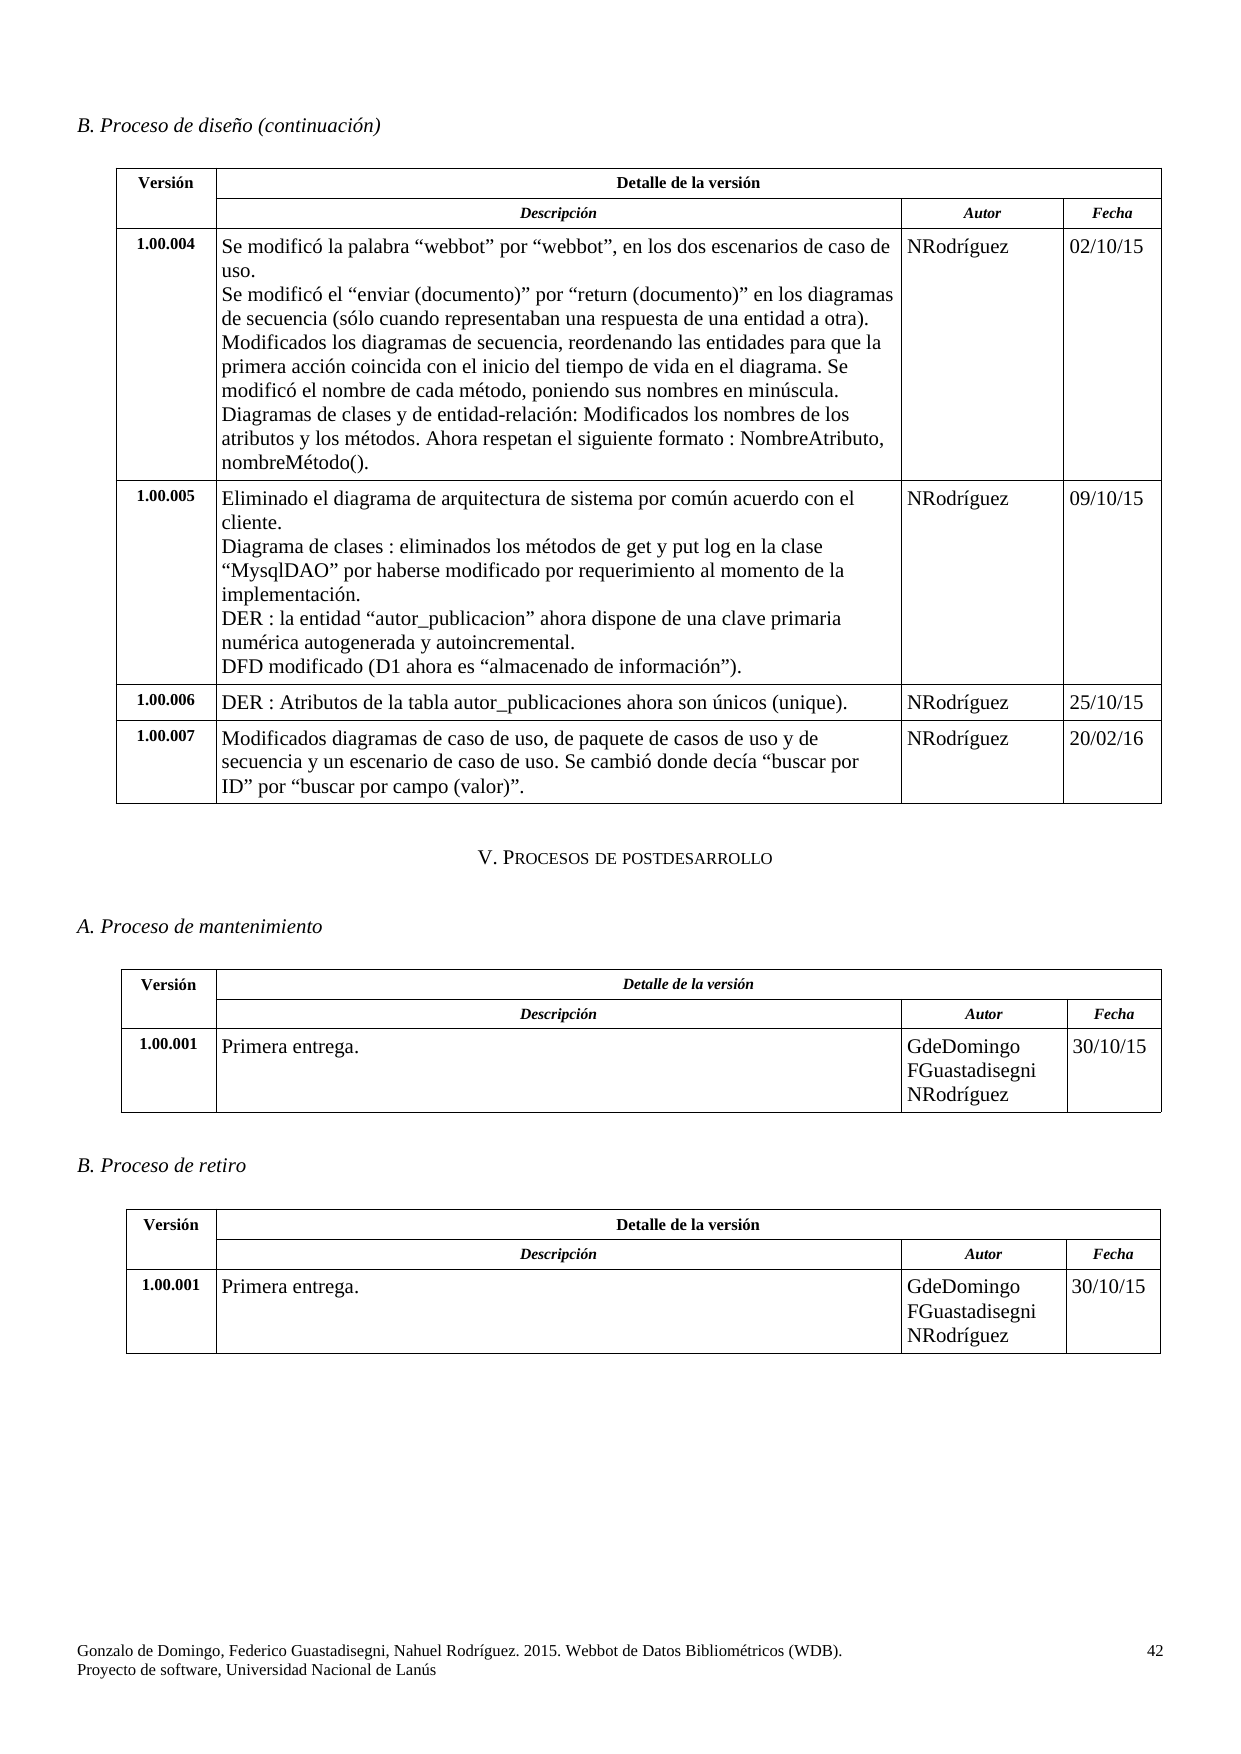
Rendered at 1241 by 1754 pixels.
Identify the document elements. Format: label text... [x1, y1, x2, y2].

table_cell NRodríguez [902, 481, 1063, 684]
subtitle Proceso de retiro [77, 1153, 1163, 1177]
table_cell Modificados diagramas de caso de uso, de paquete de casos de uso y de secuencia y un escenario de caso de uso. Se cambió donde decía “buscar por ID” por “buscar por campo (valor)”. [217, 721, 901, 803]
table_cell Autor [902, 1000, 1067, 1028]
table_cell NRodríguez [902, 685, 1063, 719]
table_cell 20/02/16 [1064, 721, 1161, 803]
table_cell Descripción [217, 199, 901, 228]
table_cell GdeDomingo FGuastadisegni NRodríguez [902, 1270, 1066, 1352]
table_cell 25/10/15 [1064, 685, 1161, 719]
table_cell Eliminado el diagrama de arquitectura de sistema por común acuerdo con el cliente. Diagrama de clases : eliminados los métodos de get y put log en la clase “MysqlDAO” por haberse modificado por requerimiento al momento de la implementación. DER : la entidad “autor_publicacion” ahora dispone de una clave primaria numérica autogenerada y autoincremental. DFD modificado (D1 ahora es “almacenado de información”). [217, 481, 901, 684]
table_header Versión [127, 1210, 216, 1269]
table_header Detalle de la versión [217, 970, 1161, 999]
table_cell Primera entrega. [217, 1270, 901, 1352]
table_cell 1.00.005 [117, 481, 216, 684]
table_cell Primera entrega. [217, 1029, 901, 1112]
table_cell Descripción [217, 1000, 901, 1028]
table_cell 1.00.006 [117, 685, 216, 719]
table_cell Descripción [217, 1240, 901, 1269]
table_cell 1.00.001 [122, 1029, 216, 1112]
table_cell Fecha [1064, 199, 1161, 228]
subtitle B. Proceso de diseño (continuación) [77, 112, 1163, 137]
table_header Versión [122, 970, 216, 1028]
table_cell 1.00.004 [117, 229, 216, 480]
table_cell Autor [902, 1240, 1066, 1269]
table_cell NRodríguez [902, 229, 1063, 480]
table_header Detalle de la versión [217, 1210, 1160, 1239]
table_cell Se modificó la palabra “webbot” por “webbot”, en los dos escenarios de caso de uso. Se modificó el “enviar (documento)” por “return (documento)” en los diagramas de secuencia (sólo cuando representaban una respuesta de una entidad a otra). Modificados los diagramas de secuencia, reordenando las entidades para que la primera acción coincida con el inicio del tiempo de vida en el diagrama. Se modificó el nombre de cada método, poniendo sus nombres en minúscula. Diagramas de clases y de entidad-relación: Modificados los nombres de los atributos y los métodos. Ahora respetan el siguiente formato : NombreAtributo, nombreMétodo(). [217, 229, 901, 480]
subtitle Proceso de mantenimiento [77, 914, 1163, 938]
table_cell 30/10/15 [1068, 1029, 1161, 1112]
table_cell Fecha [1068, 1000, 1161, 1028]
table_header Detalle de la versión [217, 169, 1161, 198]
table_cell GdeDomingo FGuastadisegni NRodríguez [902, 1029, 1067, 1112]
table_cell Autor [902, 199, 1063, 228]
table_cell 09/10/15 [1064, 481, 1161, 684]
table_cell 02/10/15 [1064, 229, 1161, 480]
table_cell 1.00.001 [127, 1270, 216, 1352]
table_cell Fecha [1067, 1240, 1160, 1269]
table_header Versión [117, 169, 216, 228]
table_cell 30/10/15 [1067, 1270, 1160, 1352]
table_cell DER : Atributos de la tabla autor_publicaciones ahora son únicos (unique). [217, 685, 901, 719]
table_cell 1.00.007 [117, 721, 216, 803]
subtitle Procesos de postdesarrollo [77, 845, 1163, 869]
table_cell NRodríguez [902, 721, 1063, 803]
